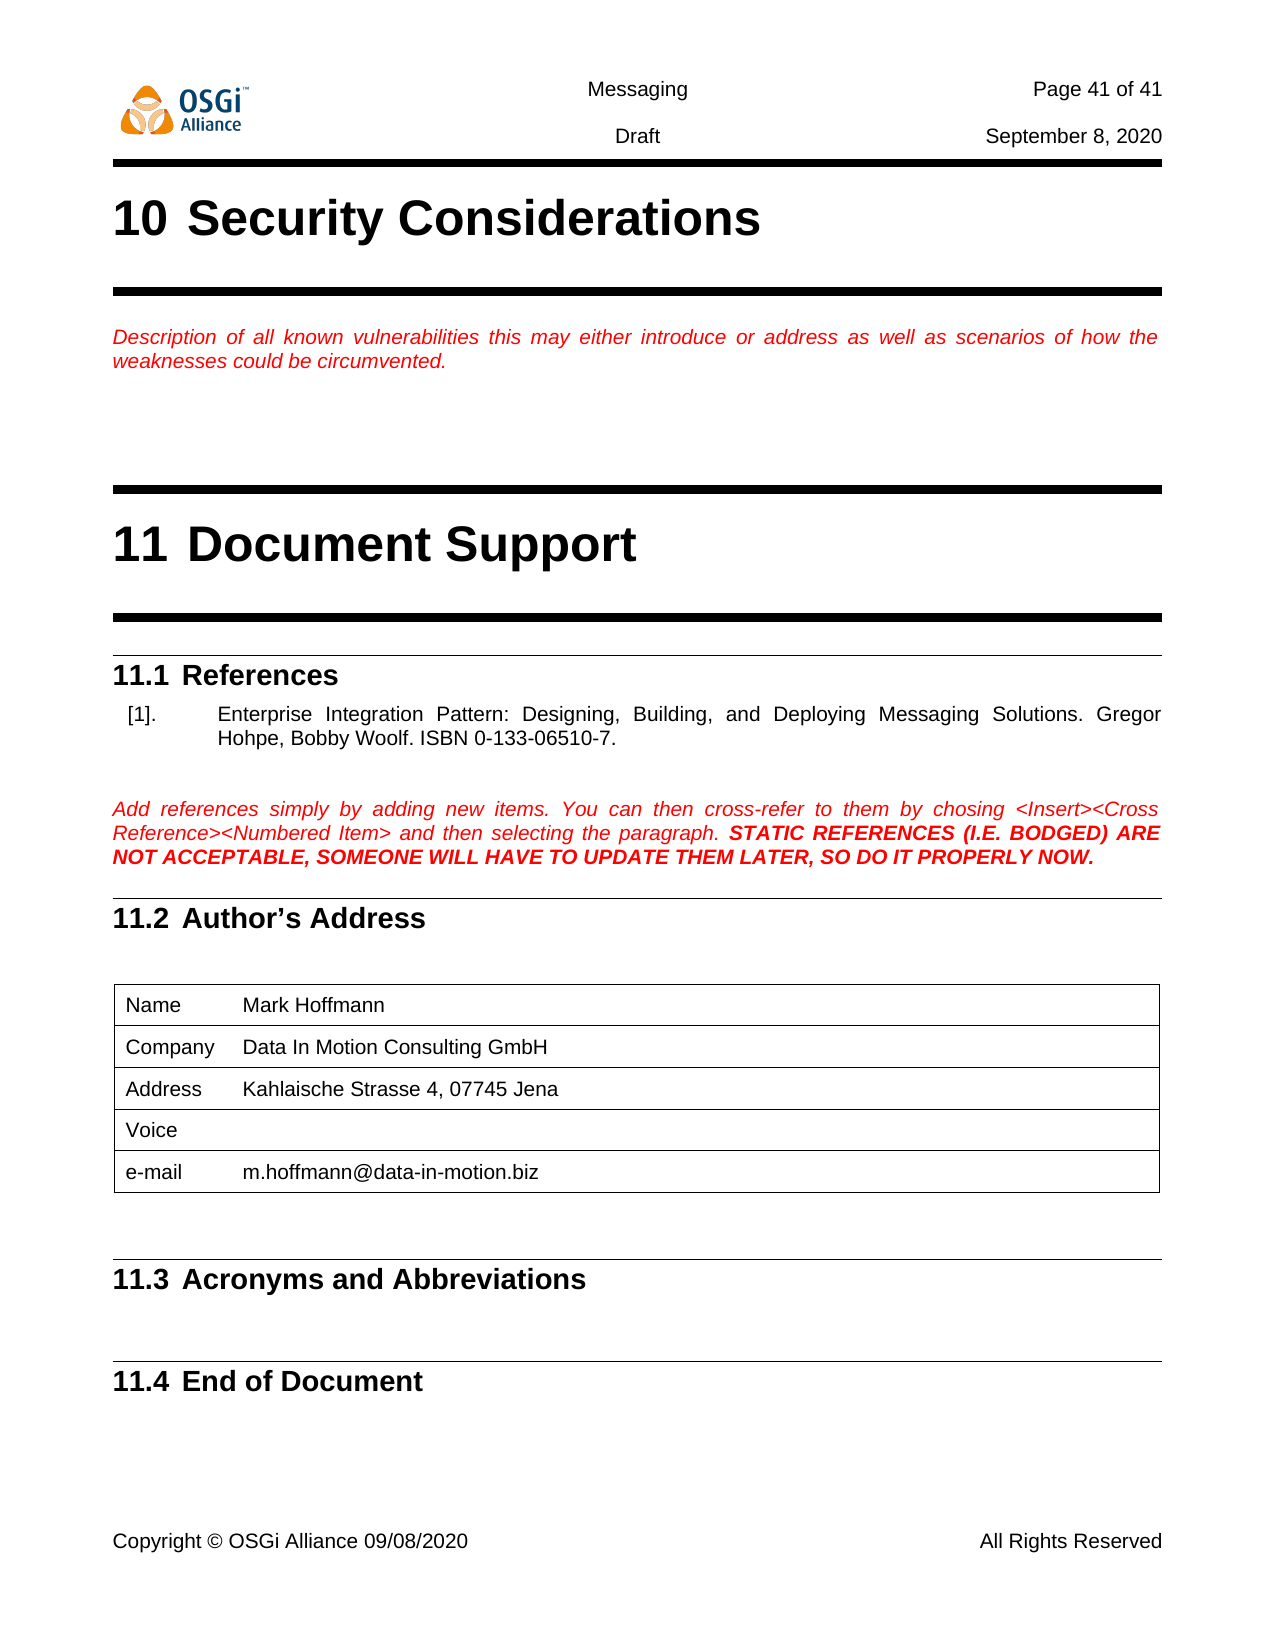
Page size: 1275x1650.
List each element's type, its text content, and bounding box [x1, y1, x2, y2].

subtitle Document Support [112, 486, 1162, 622]
subtitle Security Considerations [112, 160, 1162, 296]
picture [113, 78, 257, 142]
text Description of all known vulnerabilities this may either introduce or address as well as scenarios of how the weaknesses could be circumvented. [112, 325, 1162, 373]
subtitle Author’s Address [112, 899, 1162, 935]
table_cell m.hoffmann@data-in-motion.biz [231, 1151, 1159, 1192]
table_header Name [115, 985, 231, 1025]
table_cell Voice [115, 1110, 231, 1150]
list Enterprise Integration Pattern: Designing, Building, and Deploying Messaging Solutions. Gregor Hohpe, Bobby Woolf. ISBN 0-133-06510-7. [127, 702, 1162, 750]
table_cell Company [115, 1026, 231, 1067]
subtitle End of Document [112, 1362, 1162, 1398]
subtitle Acronyms and Abbreviations [112, 1260, 1162, 1295]
table_cell e-mail [115, 1151, 231, 1192]
table_cell Address [115, 1068, 231, 1109]
table_cell Kahlaische Strasse 4, 07745 Jena [231, 1068, 1159, 1109]
subtitle References [112, 656, 1162, 692]
table_cell [231, 1110, 1159, 1150]
text Add references simply by adding new items. You can then cross-refer to them by chosing <Insert><Cross Reference><Numbered Item> and then selecting the paragraph. STATIC REFERENCES (I.E. BODGED) ARE NOT ACCEPTABLE, SOMEONE WILL HAVE TO UPDATE THEM LATER, SO DO IT PROPERLY NOW. [112, 797, 1162, 869]
table_header Mark Hoffmann [231, 985, 1159, 1025]
table_cell Data In Motion Consulting GmbH [231, 1026, 1159, 1067]
